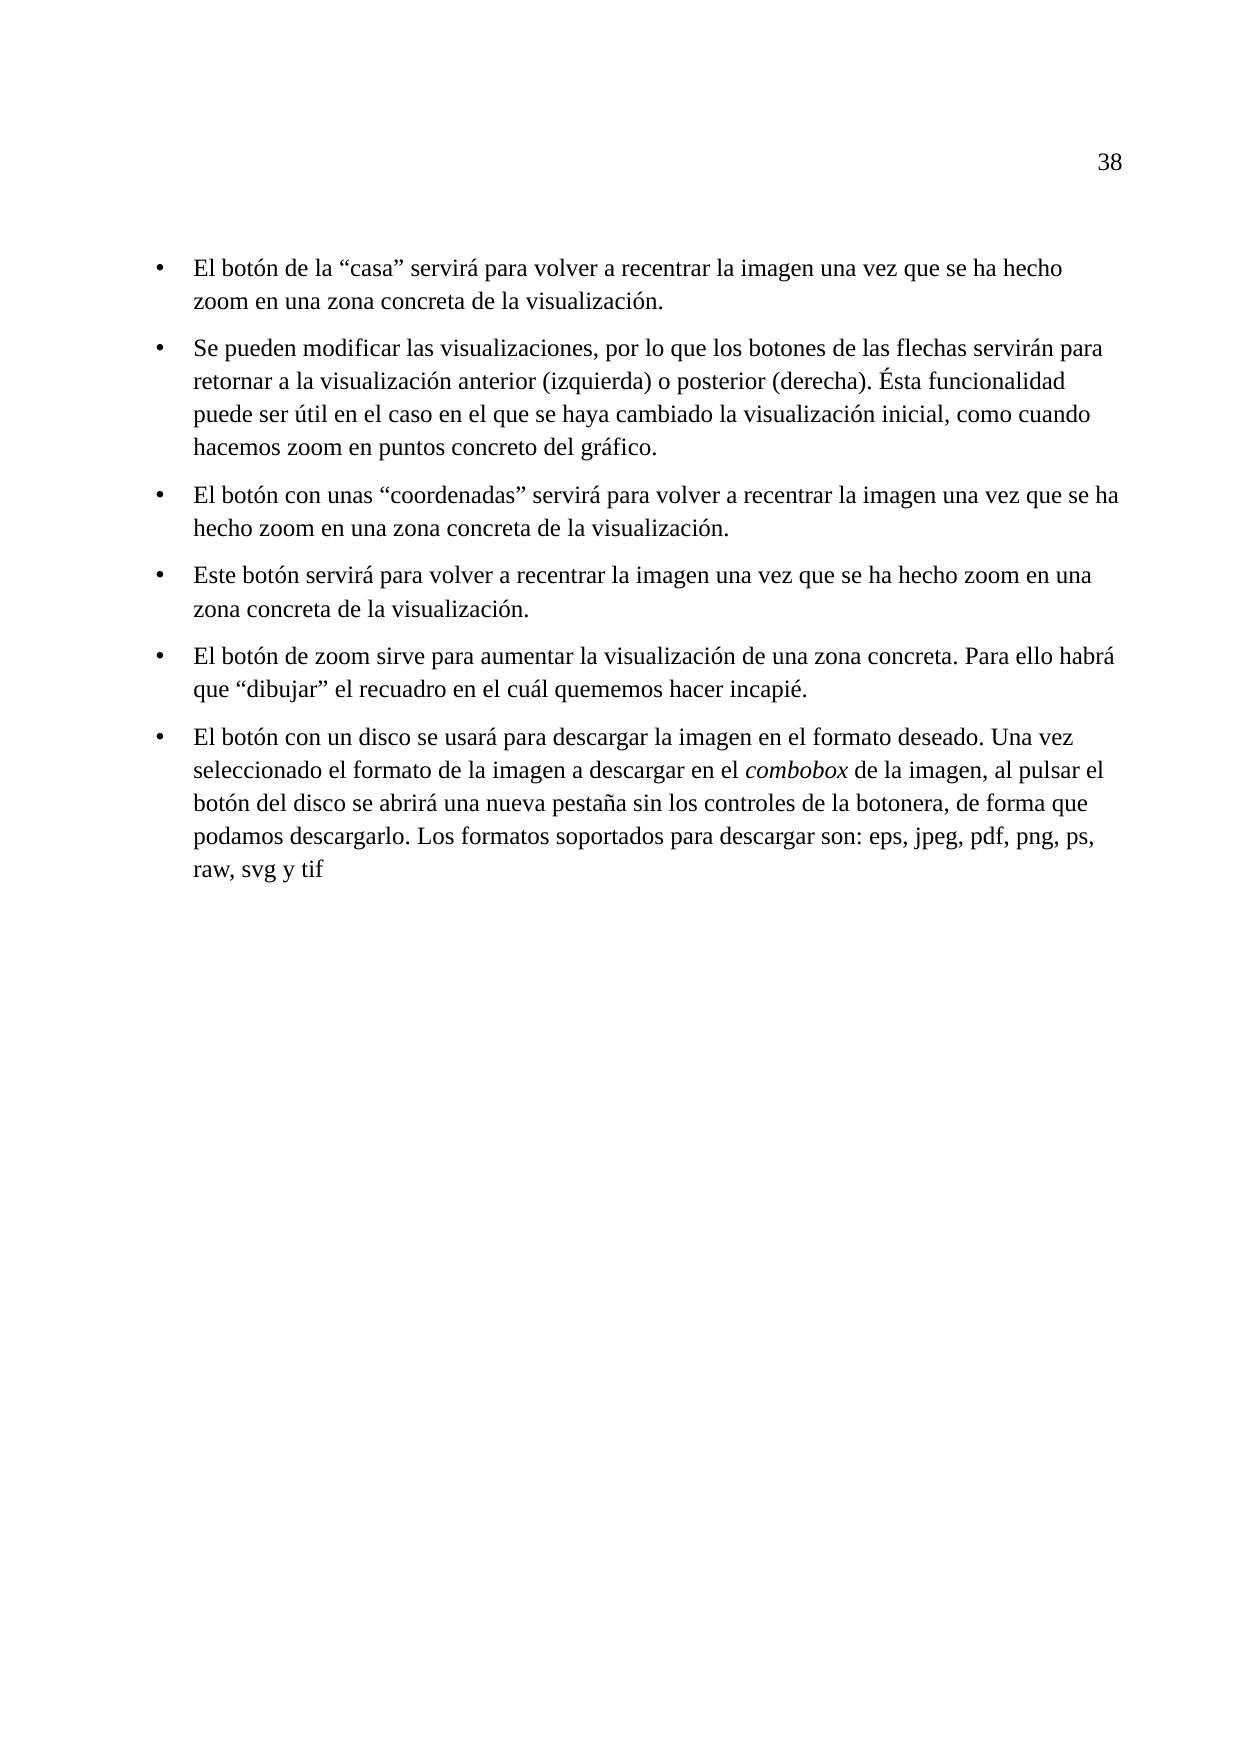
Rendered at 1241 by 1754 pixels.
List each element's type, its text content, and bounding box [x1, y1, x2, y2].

list El botón con unas “coordenadas” servirá para volver a recentrar la imagen una vez que se ha hecho zoom en una zona concreta de la visualización. [156, 480, 1122, 542]
list Se pueden modificar las visualizaciones, por lo que los botones de las flechas servirán para retornar a la visualización anterior (izquierda) o posterior (derecha). Ésta funcionalidad puede ser útil en el caso en el que se haya cambiado la visualización inicial, como cuando hacemos zoom en puntos concreto del gráfico. [156, 333, 1122, 461]
list Este botón servirá para volver a recentrar la imagen una vez que se ha hecho zoom en una zona concreta de la visualización. [156, 561, 1122, 622]
list El botón de la “casa” servirá para volver a recentrar la imagen una vez que se ha hecho zoom en una zona concreta de la visualización. [156, 253, 1122, 314]
list El botón con un disco se usará para descargar la imagen en el formato deseado. Una vez seleccionado el formato de la imagen a descargar en el combobox de la imagen, al pulsar el botón del disco se abrirá una nueva pestaña sin los controles de la botonera, de forma que podamos descargarlo. Los formatos soportados para descargar son: eps, jpeg, pdf, png, ps, raw, svg y tif [156, 722, 1122, 883]
list El botón de zoom sirve para aumentar la visualización de una zona concreta. Para ello habrá que “dibujar” el recuadro en el cuál quememos hacer incapié. [156, 641, 1122, 703]
